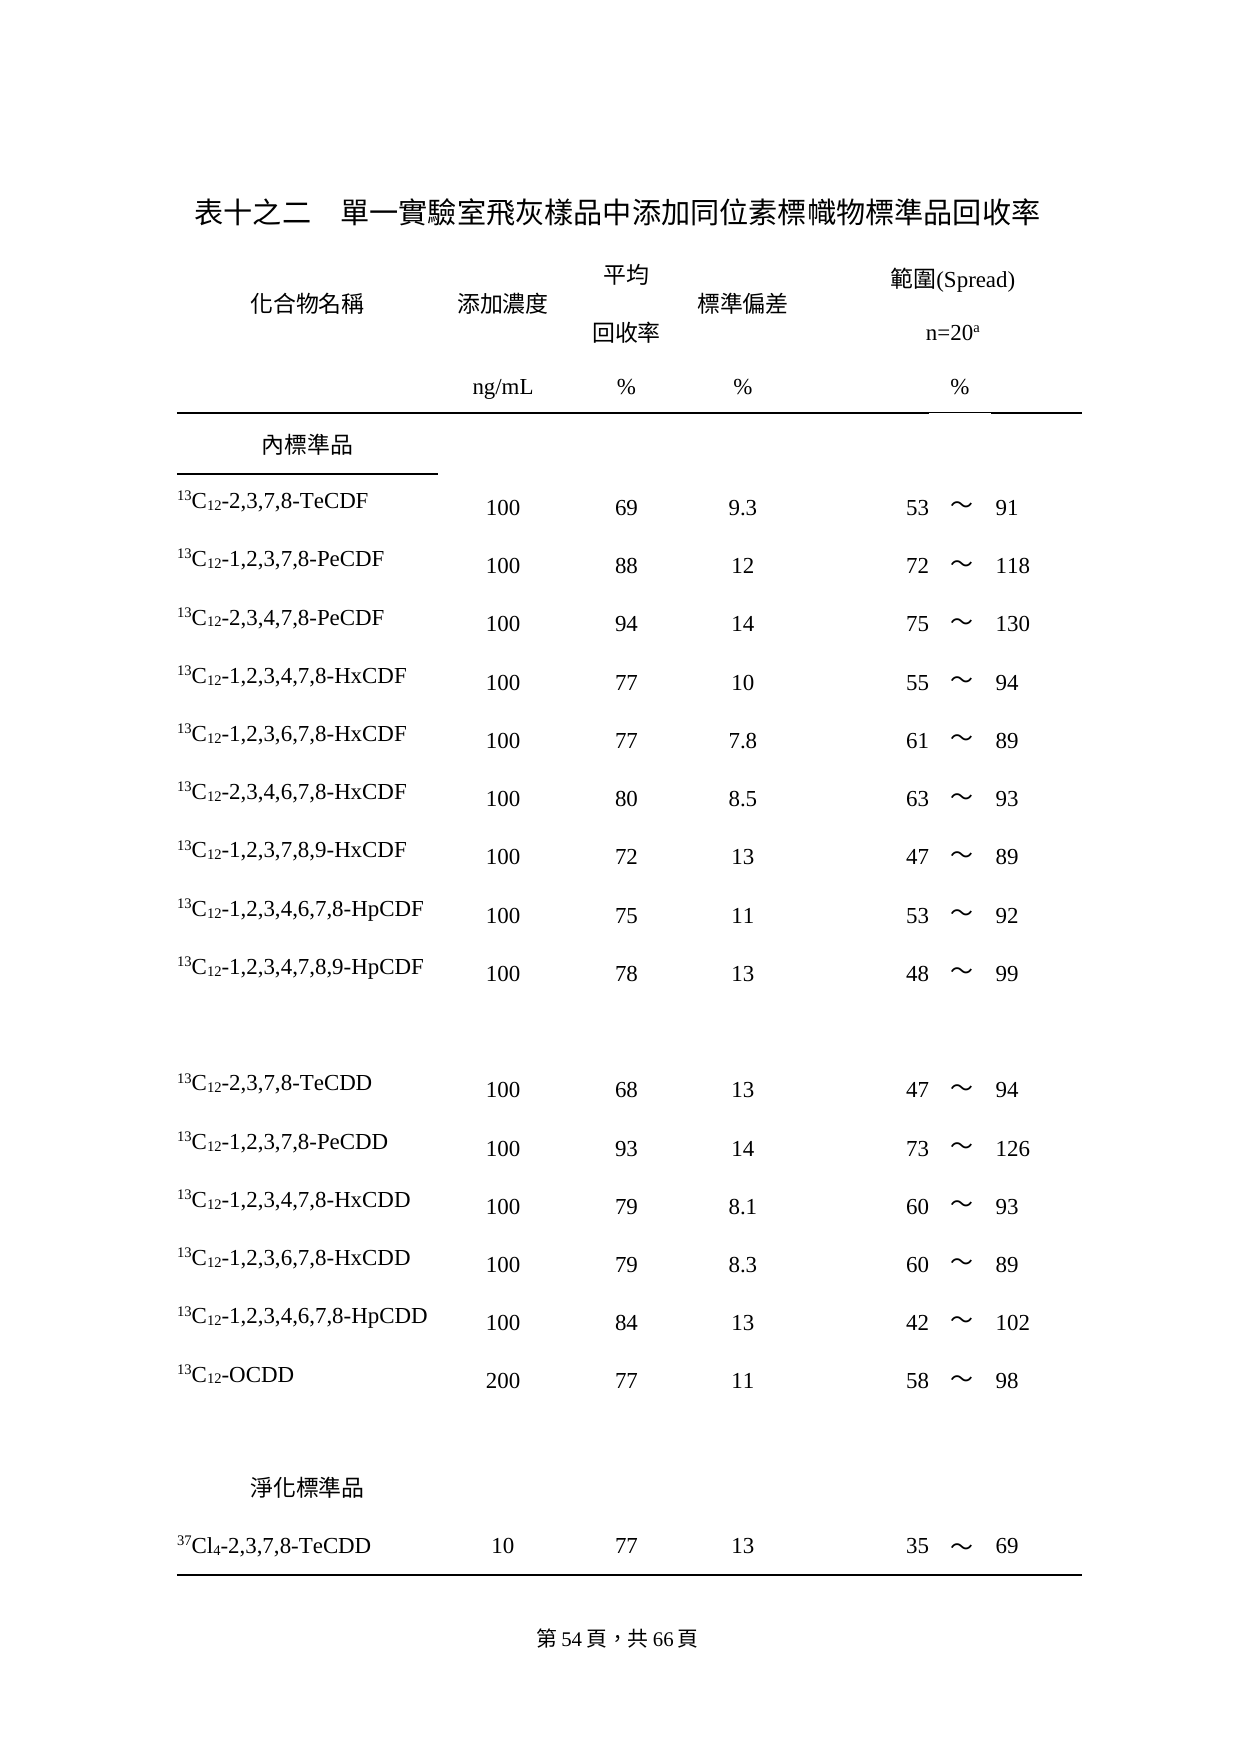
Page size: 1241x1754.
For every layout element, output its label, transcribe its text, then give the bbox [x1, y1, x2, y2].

table_cell [995, 999, 1082, 1057]
table_cell 13C12-1,2,3,4,7,8-HxCDD [177, 1174, 437, 1232]
table_cell [991, 361, 1082, 412]
table_cell ～ [929, 591, 995, 649]
table_cell [995, 1406, 1082, 1458]
table_cell [684, 414, 801, 473]
table_cell [929, 413, 995, 473]
table_cell [568, 999, 684, 1057]
table_cell 200 [438, 1348, 568, 1406]
table_cell 72 [568, 824, 684, 882]
table_cell [177, 999, 437, 1057]
table_cell 13 [684, 1516, 801, 1574]
table_header 範圍(Spread) n=20a [801, 245, 1082, 361]
table_cell [801, 999, 928, 1057]
table_cell [801, 1406, 928, 1458]
table_cell 8.1 [684, 1174, 801, 1232]
table_cell 88 [568, 533, 684, 591]
table_cell 102 [995, 1290, 1082, 1348]
table_cell % [684, 361, 801, 412]
table_cell 75 [801, 591, 928, 649]
table_cell ～ [929, 649, 995, 708]
table_cell 89 [995, 708, 1082, 766]
table_cell 7.8 [684, 708, 801, 766]
table_cell 130 [995, 591, 1082, 649]
table_cell [929, 1406, 995, 1458]
table_cell 37Cl4-2,3,7,8-TeCDD [177, 1516, 437, 1574]
table_cell [568, 1458, 684, 1516]
table_cell 14 [684, 591, 801, 649]
table_cell 100 [438, 882, 568, 941]
table_cell 100 [438, 473, 568, 533]
table_cell 84 [568, 1290, 684, 1348]
table_cell ～ [929, 1516, 995, 1574]
table_cell 93 [995, 766, 1082, 824]
table_cell [801, 361, 928, 412]
table_cell ～ [929, 1290, 995, 1348]
table_cell ～ [929, 1232, 995, 1290]
table_cell 47 [801, 824, 928, 882]
table_cell ～ [929, 473, 995, 533]
table_cell 8.5 [684, 766, 801, 824]
table_cell 13C12-1,2,3,7,8,9-HxCDF [177, 824, 437, 882]
table_cell 77 [568, 708, 684, 766]
table_cell 13 [684, 1057, 801, 1115]
table_cell 77 [568, 649, 684, 708]
table_cell [438, 414, 568, 473]
table_cell 10 [438, 1516, 568, 1574]
table_cell 100 [438, 1057, 568, 1115]
table_cell 100 [438, 1232, 568, 1290]
table_header 標準偏差 [684, 245, 801, 361]
table_cell 118 [995, 533, 1082, 591]
table_cell [177, 361, 437, 412]
table_cell [801, 1458, 928, 1516]
table_cell 13C12-OCDD [177, 1348, 437, 1406]
table_cell 100 [438, 1290, 568, 1348]
table_cell ～ [929, 708, 995, 766]
table_cell 80 [568, 766, 684, 824]
table_cell 100 [438, 766, 568, 824]
table_cell 92 [995, 882, 1082, 941]
table_cell 11 [684, 1348, 801, 1406]
table_cell 75 [568, 882, 684, 941]
table_cell 11 [684, 882, 801, 941]
table_cell 98 [995, 1348, 1082, 1406]
table_cell [438, 1458, 568, 1516]
table_header 化合物名稱 [177, 245, 437, 361]
table_cell 60 [801, 1174, 928, 1232]
table_cell [568, 1406, 684, 1458]
table_cell ～ [929, 766, 995, 824]
table_cell 10 [684, 649, 801, 708]
table_cell 72 [801, 533, 928, 591]
table_cell ～ [929, 1348, 995, 1406]
table_cell 94 [995, 649, 1082, 708]
table_cell [995, 1458, 1082, 1516]
table_cell % [929, 361, 991, 412]
table_cell 73 [801, 1115, 928, 1173]
table_cell 13C12-1,2,3,4,6,7,8-HpCDF [177, 882, 437, 941]
table_cell [177, 1406, 437, 1458]
table_cell ～ [929, 882, 995, 941]
table_cell 53 [801, 473, 928, 533]
text 表十之二 單一實驗室飛灰樣品中添加同位素標幟物標準品回收率 [148, 190, 1087, 232]
table_cell 93 [995, 1174, 1082, 1232]
table_cell 89 [995, 824, 1082, 882]
table_cell 69 [995, 1516, 1082, 1574]
table_cell 13C12-1,2,3,7,8-PeCDF [177, 533, 437, 591]
table_cell 13 [684, 1290, 801, 1348]
table_header 平均 回收率 [568, 245, 684, 361]
table_cell 13C12-1,2,3,6,7,8-HxCDD [177, 1232, 437, 1290]
table_cell 100 [438, 708, 568, 766]
table_cell ～ [929, 533, 995, 591]
table_cell 100 [438, 824, 568, 882]
table_cell 8.3 [684, 1232, 801, 1290]
table_cell 93 [568, 1115, 684, 1173]
table_cell 79 [568, 1232, 684, 1290]
table_cell 77 [568, 1348, 684, 1406]
table_cell [929, 1458, 995, 1516]
table_cell ～ [929, 824, 995, 882]
table_cell % [568, 361, 684, 412]
table_cell 內標準品 [177, 414, 437, 473]
table_cell [929, 999, 995, 1057]
table_cell [684, 1406, 801, 1458]
table_cell [684, 1458, 801, 1516]
table_cell 47 [801, 1057, 928, 1115]
table_header 添加濃度 [438, 245, 568, 361]
table_cell 126 [995, 1115, 1082, 1173]
table_cell 77 [568, 1516, 684, 1574]
table_cell 94 [995, 1057, 1082, 1115]
table_cell 55 [801, 649, 928, 708]
table_cell 69 [568, 473, 684, 533]
table_cell 13 [684, 824, 801, 882]
table_cell ～ [929, 941, 995, 999]
table_cell 48 [801, 941, 928, 999]
table_cell 94 [568, 591, 684, 649]
table_cell 9.3 [684, 473, 801, 533]
table_cell 35 [801, 1516, 928, 1574]
table_cell [438, 999, 568, 1057]
table_cell 13C12-1,2,3,4,7,8-HxCDF [177, 649, 437, 708]
table_cell 100 [438, 533, 568, 591]
table_cell [801, 414, 928, 473]
table_cell ～ [929, 1057, 995, 1115]
table_cell 13C12-1,2,3,4,7,8,9-HpCDF [177, 941, 437, 999]
table_cell 100 [438, 1115, 568, 1173]
table_cell 61 [801, 708, 928, 766]
table_cell ng/mL [438, 361, 568, 412]
table_cell [568, 414, 684, 473]
table_cell 100 [438, 591, 568, 649]
table_cell 42 [801, 1290, 928, 1348]
table_cell [438, 1406, 568, 1458]
table_cell 63 [801, 766, 928, 824]
table_cell 淨化標準品 [177, 1458, 437, 1516]
table_cell 100 [438, 1174, 568, 1232]
table_cell 68 [568, 1057, 684, 1115]
table_cell 13C12-2,3,4,6,7,8-HxCDF [177, 766, 437, 824]
table_cell 78 [568, 941, 684, 999]
table_cell 13C12-1,2,3,7,8-PeCDD [177, 1115, 437, 1173]
table_cell 79 [568, 1174, 684, 1232]
table_cell 12 [684, 533, 801, 591]
table_cell 53 [801, 882, 928, 941]
table_cell 13C12-2,3,4,7,8-PeCDF [177, 591, 437, 649]
table_cell 99 [995, 941, 1082, 999]
table_cell 100 [438, 649, 568, 708]
table_cell 60 [801, 1232, 928, 1290]
table_cell 58 [801, 1348, 928, 1406]
table_cell 89 [995, 1232, 1082, 1290]
table_cell ～ [929, 1174, 995, 1232]
table_cell 13C12-2,3,7,8-TeCDF [177, 475, 437, 533]
table_cell 13C12-1,2,3,4,6,7,8-HpCDD [177, 1290, 437, 1348]
table_cell [684, 999, 801, 1057]
table_cell 91 [995, 473, 1082, 533]
table_cell [995, 414, 1082, 473]
table_cell 100 [438, 941, 568, 999]
table_cell 14 [684, 1115, 801, 1173]
table_cell ～ [929, 1115, 995, 1173]
table_cell 13C12-1,2,3,6,7,8-HxCDF [177, 708, 437, 766]
table_cell 13C12-2,3,7,8-TeCDD [177, 1057, 437, 1115]
table_cell 13 [684, 941, 801, 999]
